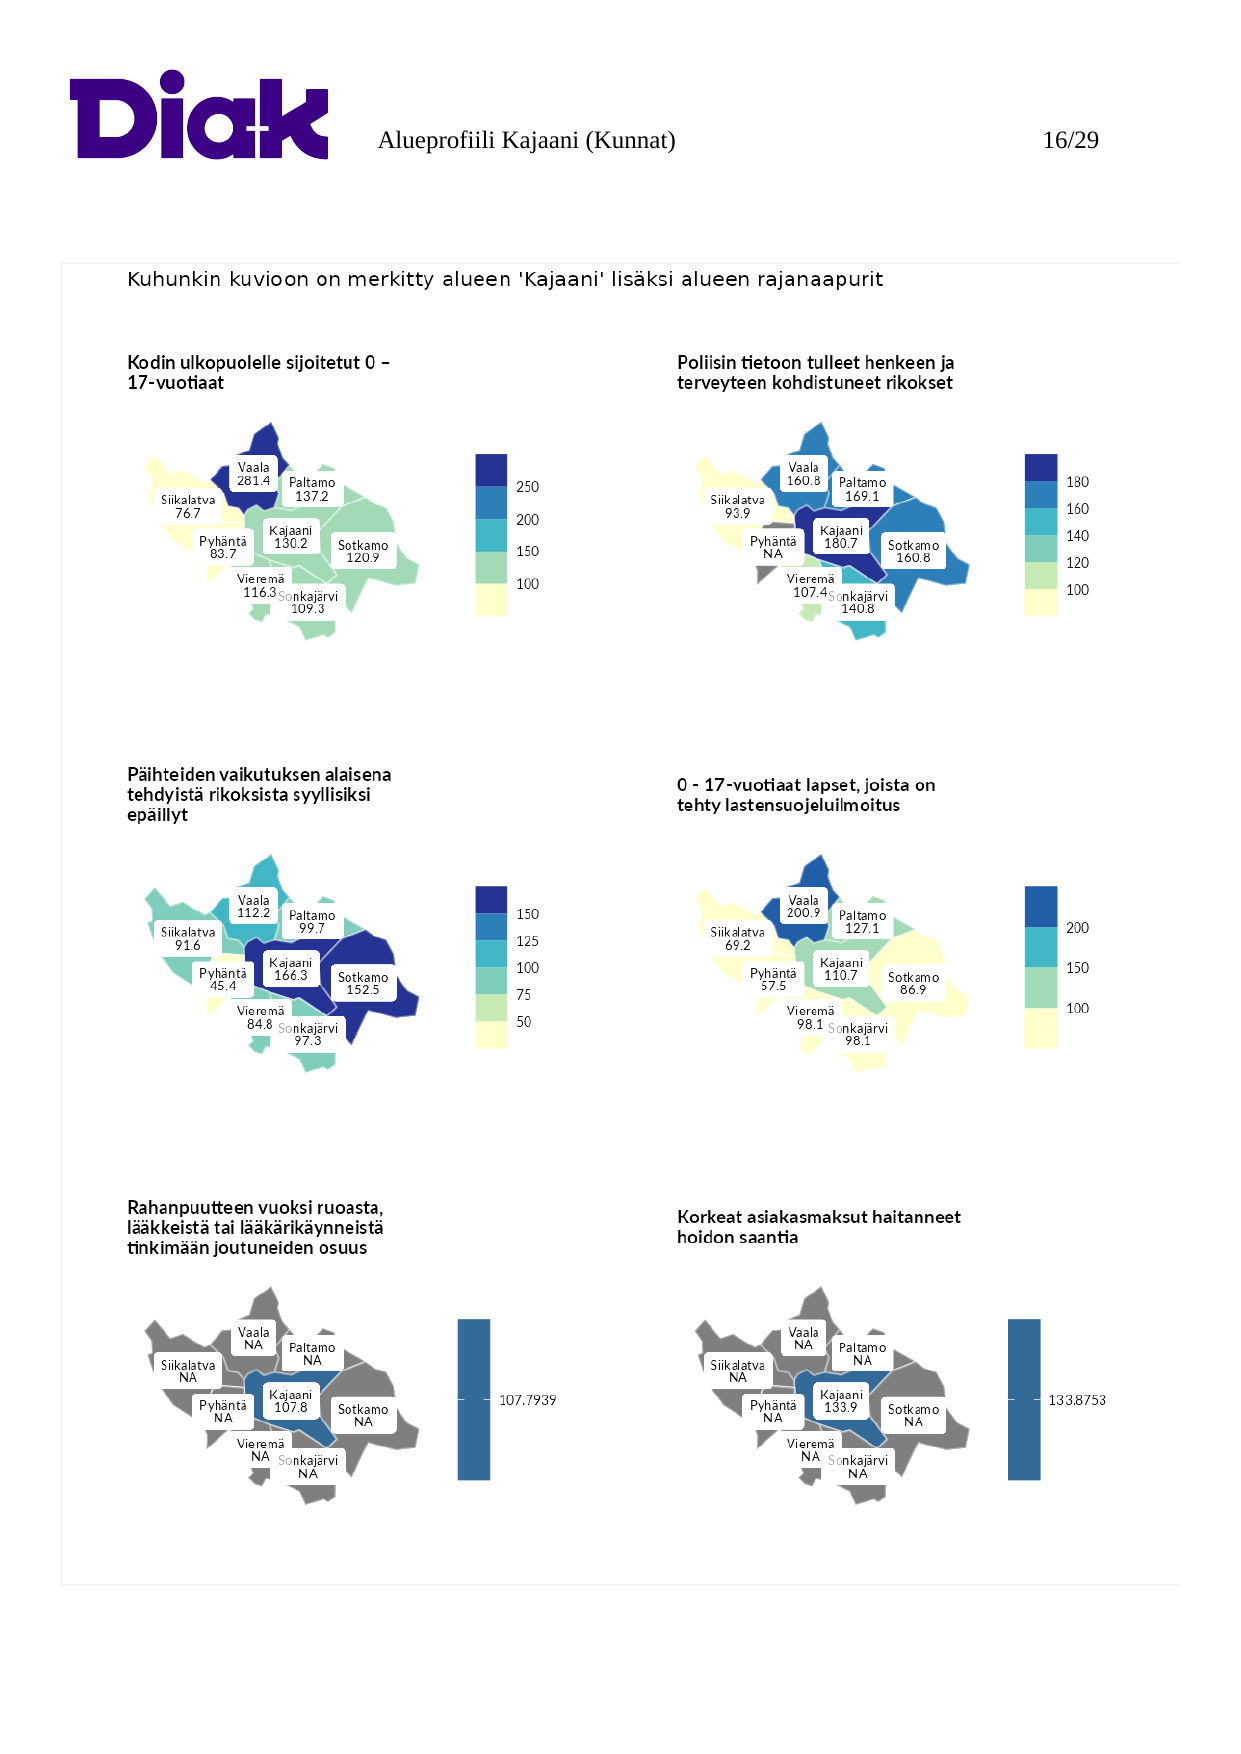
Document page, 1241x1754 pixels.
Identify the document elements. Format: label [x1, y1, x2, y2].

picture [61, 196, 1179, 1651]
